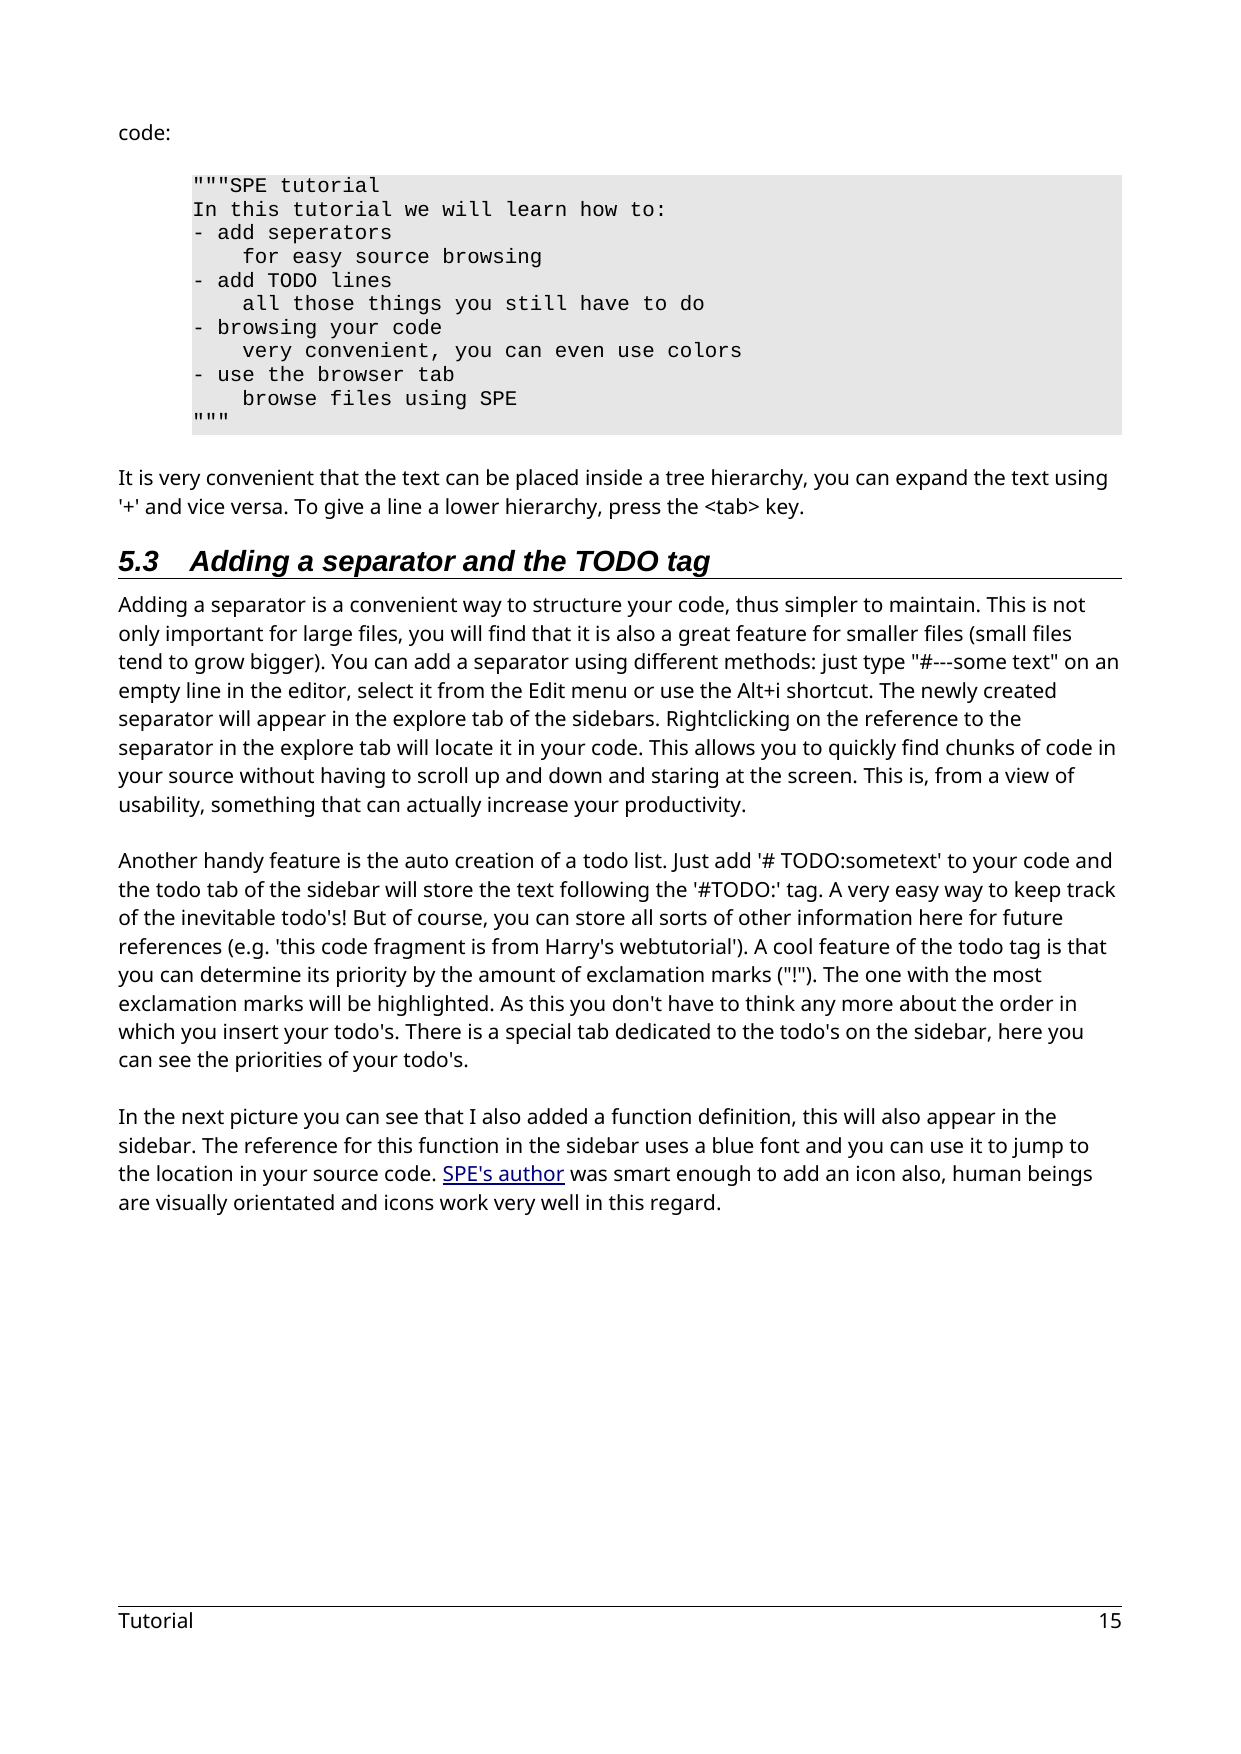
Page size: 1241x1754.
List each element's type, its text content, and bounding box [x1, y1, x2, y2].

text In the next picture you can see that I also added a function definition, this will also appear in the sidebar. The reference for this function in the sidebar uses a blue font and you can use it to jump to the location in your source code. SPE's author was smart enough to add an icon also, human beings are visually orientated and icons work very well in this regard. [118, 1102, 1122, 1216]
text It is very convenient that the text can be placed inside a tree hierarchy, you can expand the text using '+' and vice versa. To give a line a lower hierarchy, press the <tab> key. [118, 435, 1122, 520]
text code: [118, 118, 1122, 147]
text Another handy feature is the auto creation of a todo list. Just add '# TODO:sometext' to your code and the todo tab of the sidebar will store the text following the '#TODO:' tag. A very easy way to keep track of the inevitable todo's! But of course, you can store all sorts of other information here for future references (e.g. 'this code fragment is from Harry's webtutorial'). A cool feature of the todo tag is that you can determine its priority by the amount of exclamation marks ("!"). The one with the most exclamation marks will be highlighted. As this you don't have to think any more about the order in which you insert your todo's. There is a special tab dedicated to the todo's on the sidebar, here you can see the priorities of your todo's. [118, 847, 1122, 1074]
subtitle Adding a separator and the TODO tag [118, 545, 1122, 578]
text """SPE tutorial In this tutorial we will learn how to: - add seperators for easy source browsing - add TODO lines all those things you still have to do - browsing your code very convenient, you can even use colors - use the browser tab browse files using SPE """ [192, 175, 1122, 435]
text Adding a separator is a convenient way to structure your code, thus simpler to maintain. This is not only important for large files, you will find that it is also a great feature for smaller files (small files tend to grow bigger). You can add a separator using different methods: just type "#---some text" on an empty line in the editor, select it from the Edit menu or use the Alt+i shortcut. The newly created separator will appear in the explore tab of the sidebars. Rightclicking on the reference to the separator in the explore tab will locate it in your code. This allows you to quickly find chunks of code in your source without having to scroll up and down and staring at the screen. This is, from a view of usability, something that can actually increase your productivity. [118, 591, 1122, 818]
